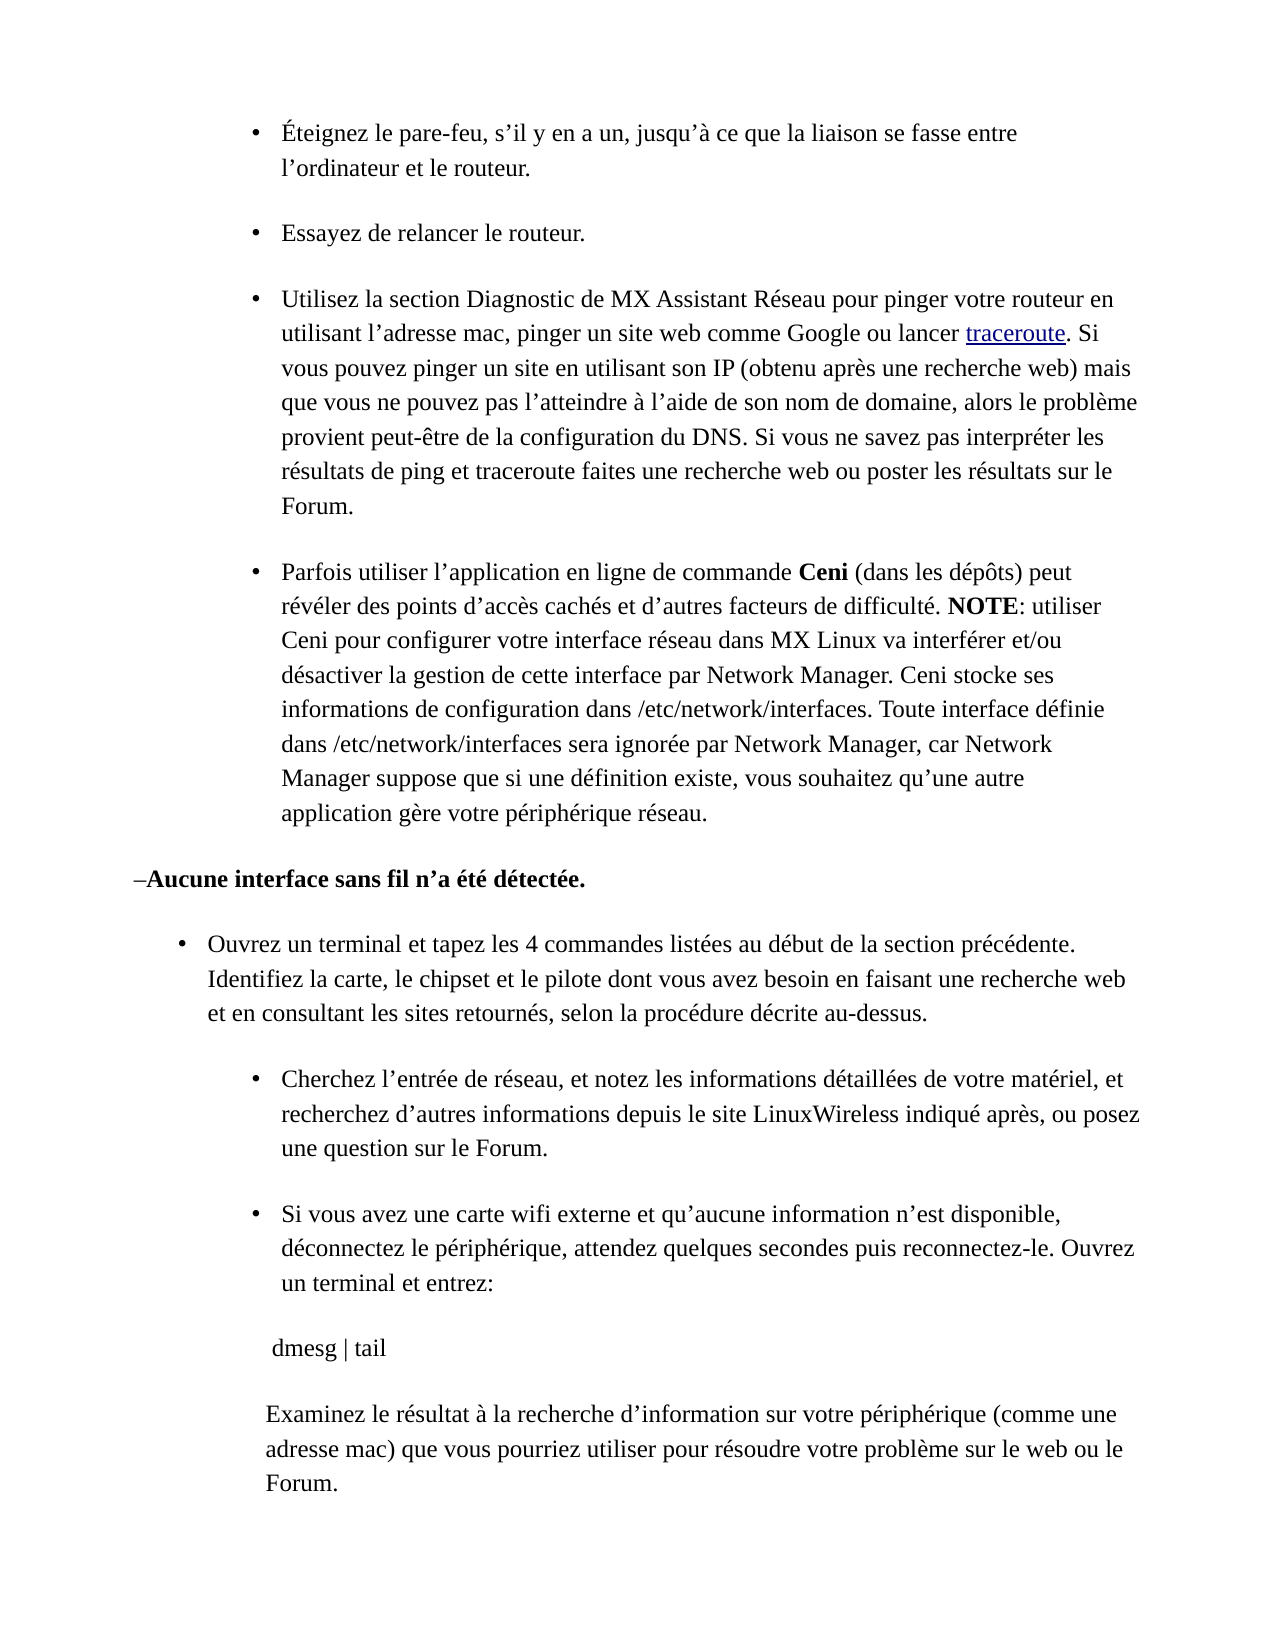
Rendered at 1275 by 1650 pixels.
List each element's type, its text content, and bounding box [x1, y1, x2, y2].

list Si vous avez une carte wifi externe et qu’aucune information n’est disponible, déconnectez le périphérique, attendez quelques secondes puis reconnectez-le. Ouvrez un terminal et entrez: [252, 1199, 1141, 1297]
list Parfois utiliser l’application en ligne de commande Ceni (dans les dépôts) peut révéler des points d’accès cachés et d’autres facteurs de difficulté. NOTE: utiliser Ceni pour configurer votre interface réseau dans MX Linux va interférer et/ou désactiver la gestion de cette interface par Network Manager. Ceni stocke ses informations de configuration dans /etc/network/interfaces. Toute interface définie dans /etc/network/interfaces sera ignorée par Network Manager, car Network Manager suppose que si une définition existe, vous souhaitez qu’une autre application gère votre périphérique réseau. [252, 557, 1141, 827]
list Utilisez la section Diagnostic de MX Assistant Réseau pour pinger votre routeur en utilisant l’adresse mac, pinger un site web comme Google ou lancer traceroute. Si vous pouvez pinger un site en utilisant son IP (obtenu après une recherche web) mais que vous ne pouvez pas l’atteindre à l’aide de son nom de domaine, alors le problème provient peut-être de la configuration du DNS. Si vous ne savez pas interpréter les résultats de ping et traceroute faites une recherche web ou poster les résultats sur le Forum. [252, 284, 1141, 520]
list Éteignez le pare-feu, s’il y en a un, jusqu’à ce que la liaison se fasse entre l’ordinateur et le routeur. [252, 118, 1141, 181]
list Essayez de relancer le routeur. [252, 218, 1141, 247]
list Ouvrez un terminal et tapez les 4 commandes listées au début de la section précédente. Identifiez la carte, le chipset et le pilote dont vous avez besoin en faisant une recherche web et en consultant les sites retournés, selon la procédure décrite au-dessus. [178, 929, 1141, 1027]
list Cherchez l’entrée de réseau, et notez les informations détaillées de votre matériel, et recherchez d’autres informations depuis le site LinuxWireless indiqué après, ou posez une question sur le Forum. [252, 1064, 1141, 1162]
list Examinez le résultat à la recherche d’information sur votre périphérique (comme une adresse mac) que vous pourriez utiliser pour résoudre votre problème sur le web ou le Forum. [236, 1399, 1157, 1497]
list dmesg | tail [236, 1333, 1157, 1362]
text –Aucune interface sans fil n’a été détectée. [134, 864, 1141, 892]
